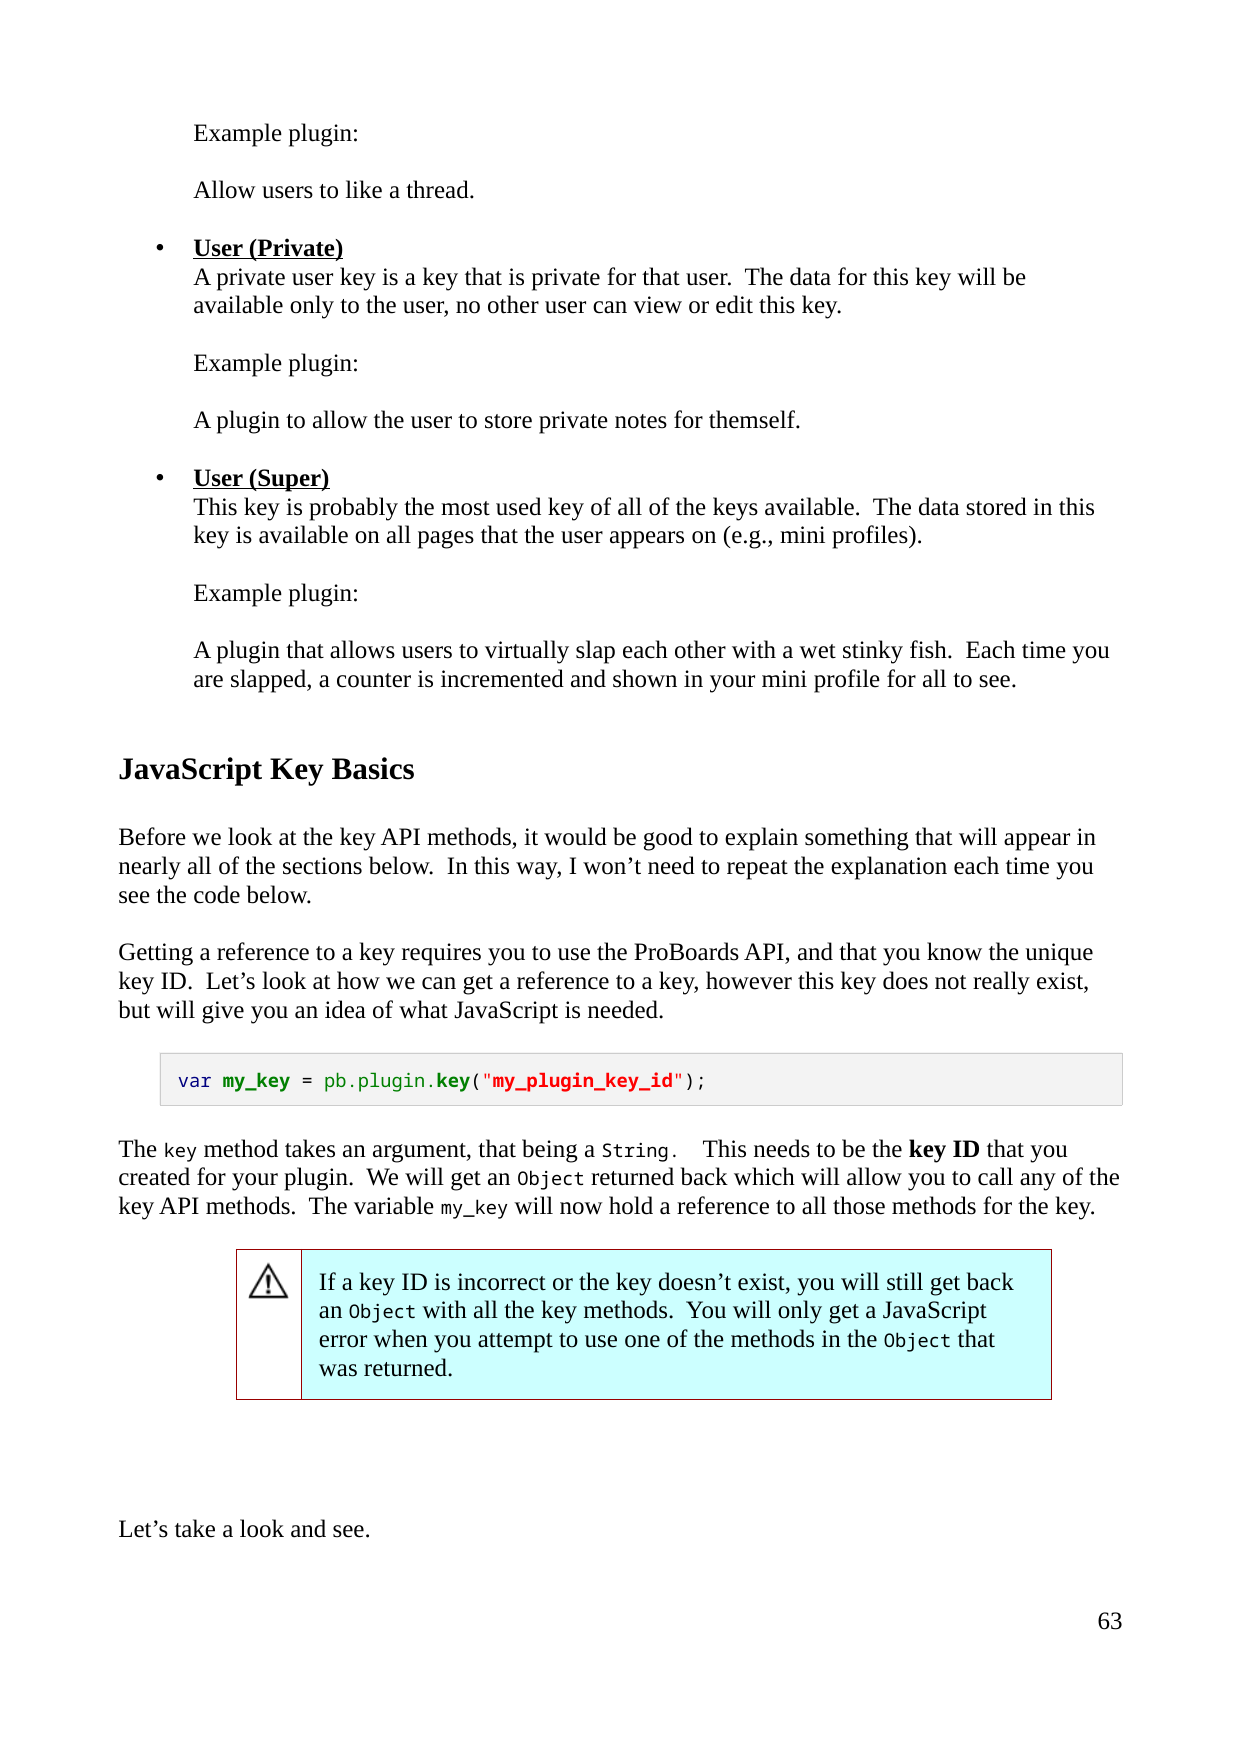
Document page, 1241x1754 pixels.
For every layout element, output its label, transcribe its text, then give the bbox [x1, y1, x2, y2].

text Before we look at the key API methods, it would be good to explain something that will appear in nearly all of the sections below. In this way, I won’t need to repeat the explanation each time you see the code below. [118, 822, 1122, 909]
list Example plugin: Allow users to like a thread. [156, 118, 1122, 233]
table_header [237, 1250, 301, 1399]
list User (Super) This key is probably the most used key of all of the keys available. The data stored in this key is available on all pages that the user appears on (e.g., mini profiles). Example plugin: A plugin that allows users to virtually slap each other with a wet stinky fish. Each time you are slapped, a counter is incremented and shown in your mini profile for all to see. [156, 463, 1122, 722]
text Let’s take a look and see. [118, 1514, 1122, 1543]
list User (Private) A private user key is a key that is private for that user. The data for this key will be available only to the user, no other user can view or edit this key. Example plugin: A plugin to allow the user to store private notes for themself. [156, 233, 1122, 463]
text JavaScript Key Basics [118, 751, 1122, 787]
picture [248, 1260, 289, 1301]
text Getting a reference to a key requires you to use the ProBoards API, and that you know the unique key ID. Let’s look at how we can get a reference to a key, however this key does not really exist, but will give you an idea of what JavaScript is needed. [118, 937, 1122, 1024]
text var my_key = pb.plugin.key("my_plugin_key_id"); [161, 1054, 1122, 1105]
table_header If a key ID is incorrect or the key doesn’t exist, you will still get back an Object with all the key methods. You will only get a JavaScript error when you attempt to use one of the methods in the Object that was returned. [302, 1250, 1051, 1399]
text The key method takes an argument, that being a String. This needs to be the key ID that you created for your plugin. We will get an Object returned back which will allow you to call any of the key API methods. The variable my_key will now hold a reference to all those methods for the key. [118, 1134, 1122, 1220]
